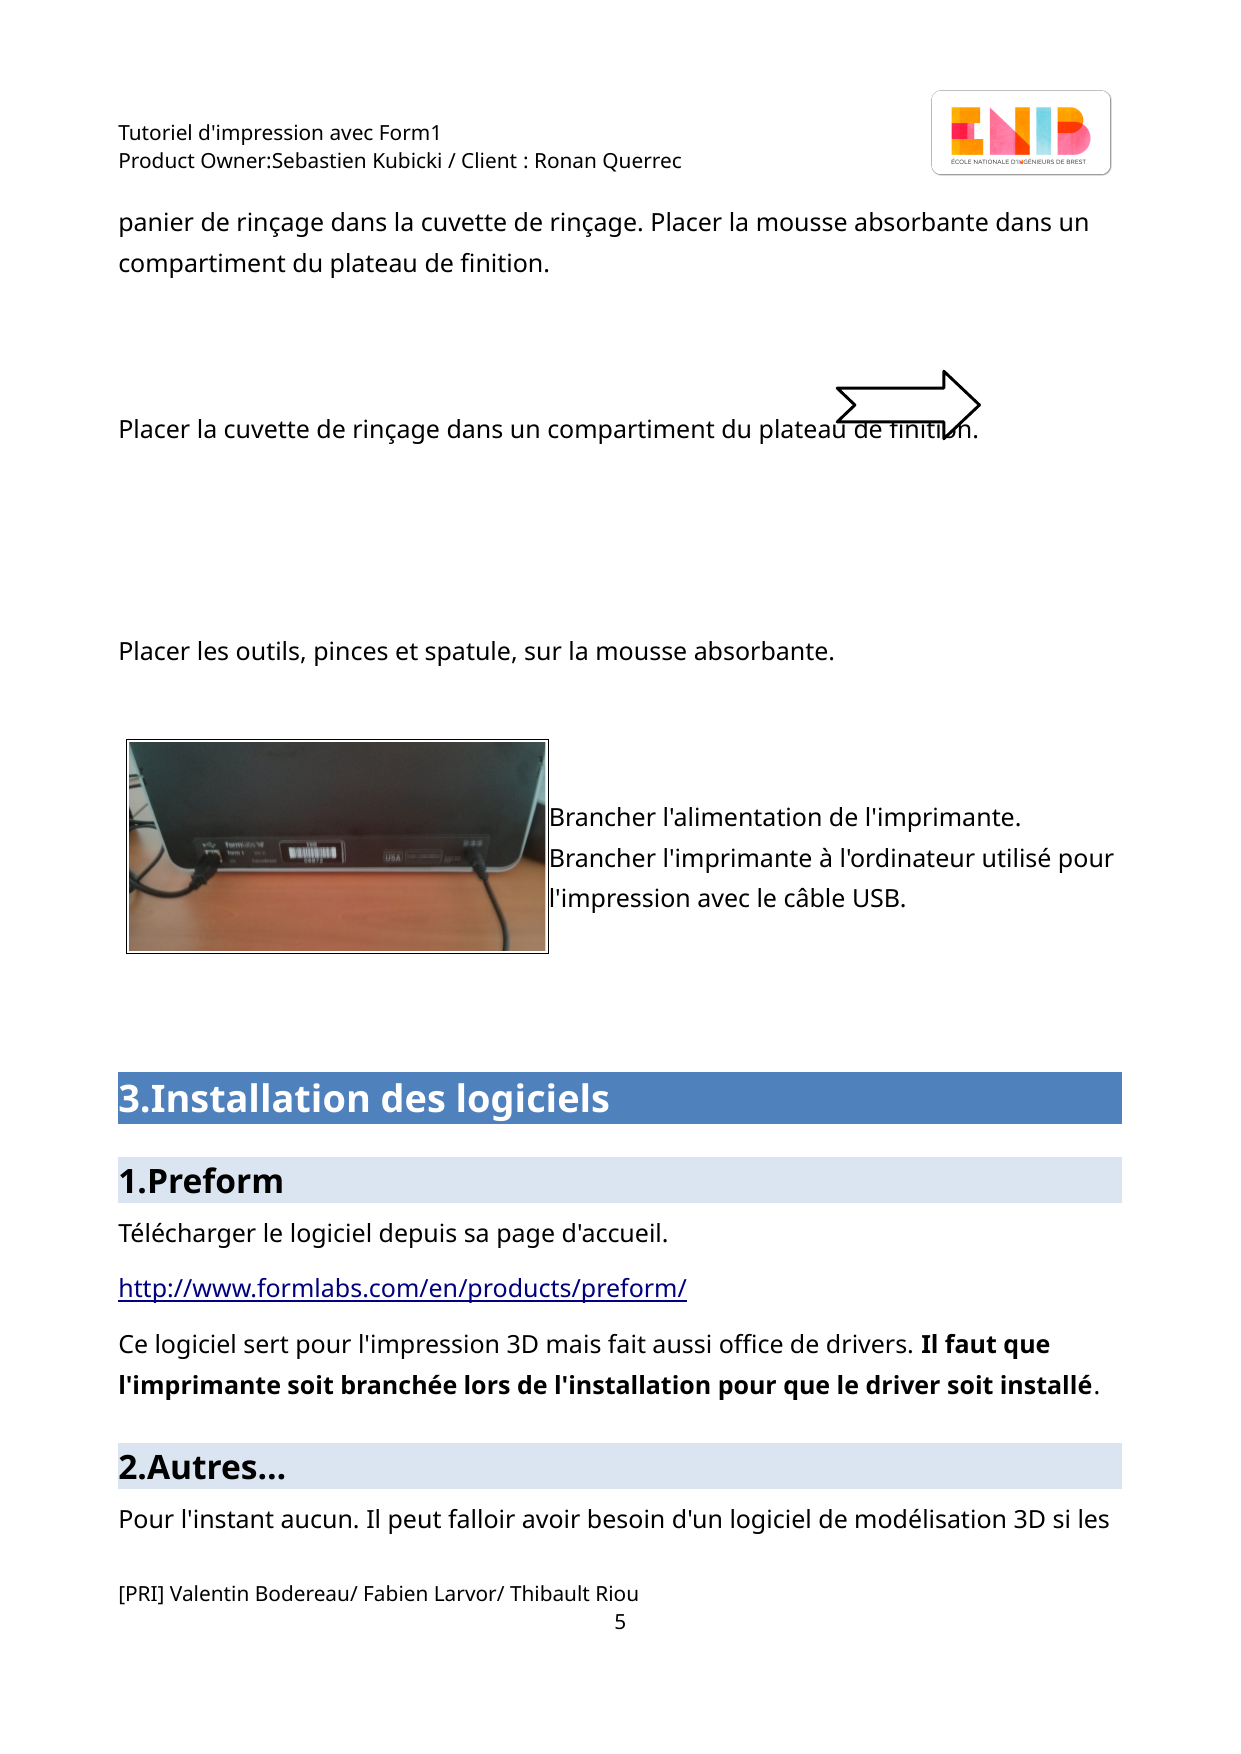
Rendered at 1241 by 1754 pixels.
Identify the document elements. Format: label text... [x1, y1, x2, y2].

text http://www.formlabs.com/en/products/preform/ [118, 1271, 1122, 1305]
text Pour l'instant aucun. Il peut falloir avoir besoin d'un logiciel de modélisation 3D si les [118, 1502, 1122, 1536]
picture [930, 90, 1113, 177]
text Télécharger le logiciel depuis sa page d'accueil. [118, 1216, 1122, 1250]
text panier de rinçage dans la cuvette de rinçage. Placer la mousse absorbante dans un compartiment du plateau de finition. [118, 204, 1122, 279]
subtitle 1.Preform [118, 1157, 1122, 1203]
text Placer la cuvette de rinçage dans un compartiment du plateau de finition. [118, 412, 1122, 446]
text Placer les outils, pinces et spatule, sur la mousse absorbante. [118, 633, 1122, 667]
picture [129, 742, 546, 857]
subtitle 3.Installation des logiciels [118, 1072, 1122, 1124]
subtitle 2.Autres… [118, 1443, 1122, 1489]
text Brancher l'alimentation de l'imprimante. Brancher l'imprimante à l'ordinateur utilisé pour l'impression avec le câble USB. [549, 799, 1122, 915]
text Ce logiciel sert pour l'impression 3D mais fait aussi office de drivers. Il faut que l'imprimante soit branchée lors de l'installation pour que le driver soit installé. [118, 1326, 1122, 1401]
